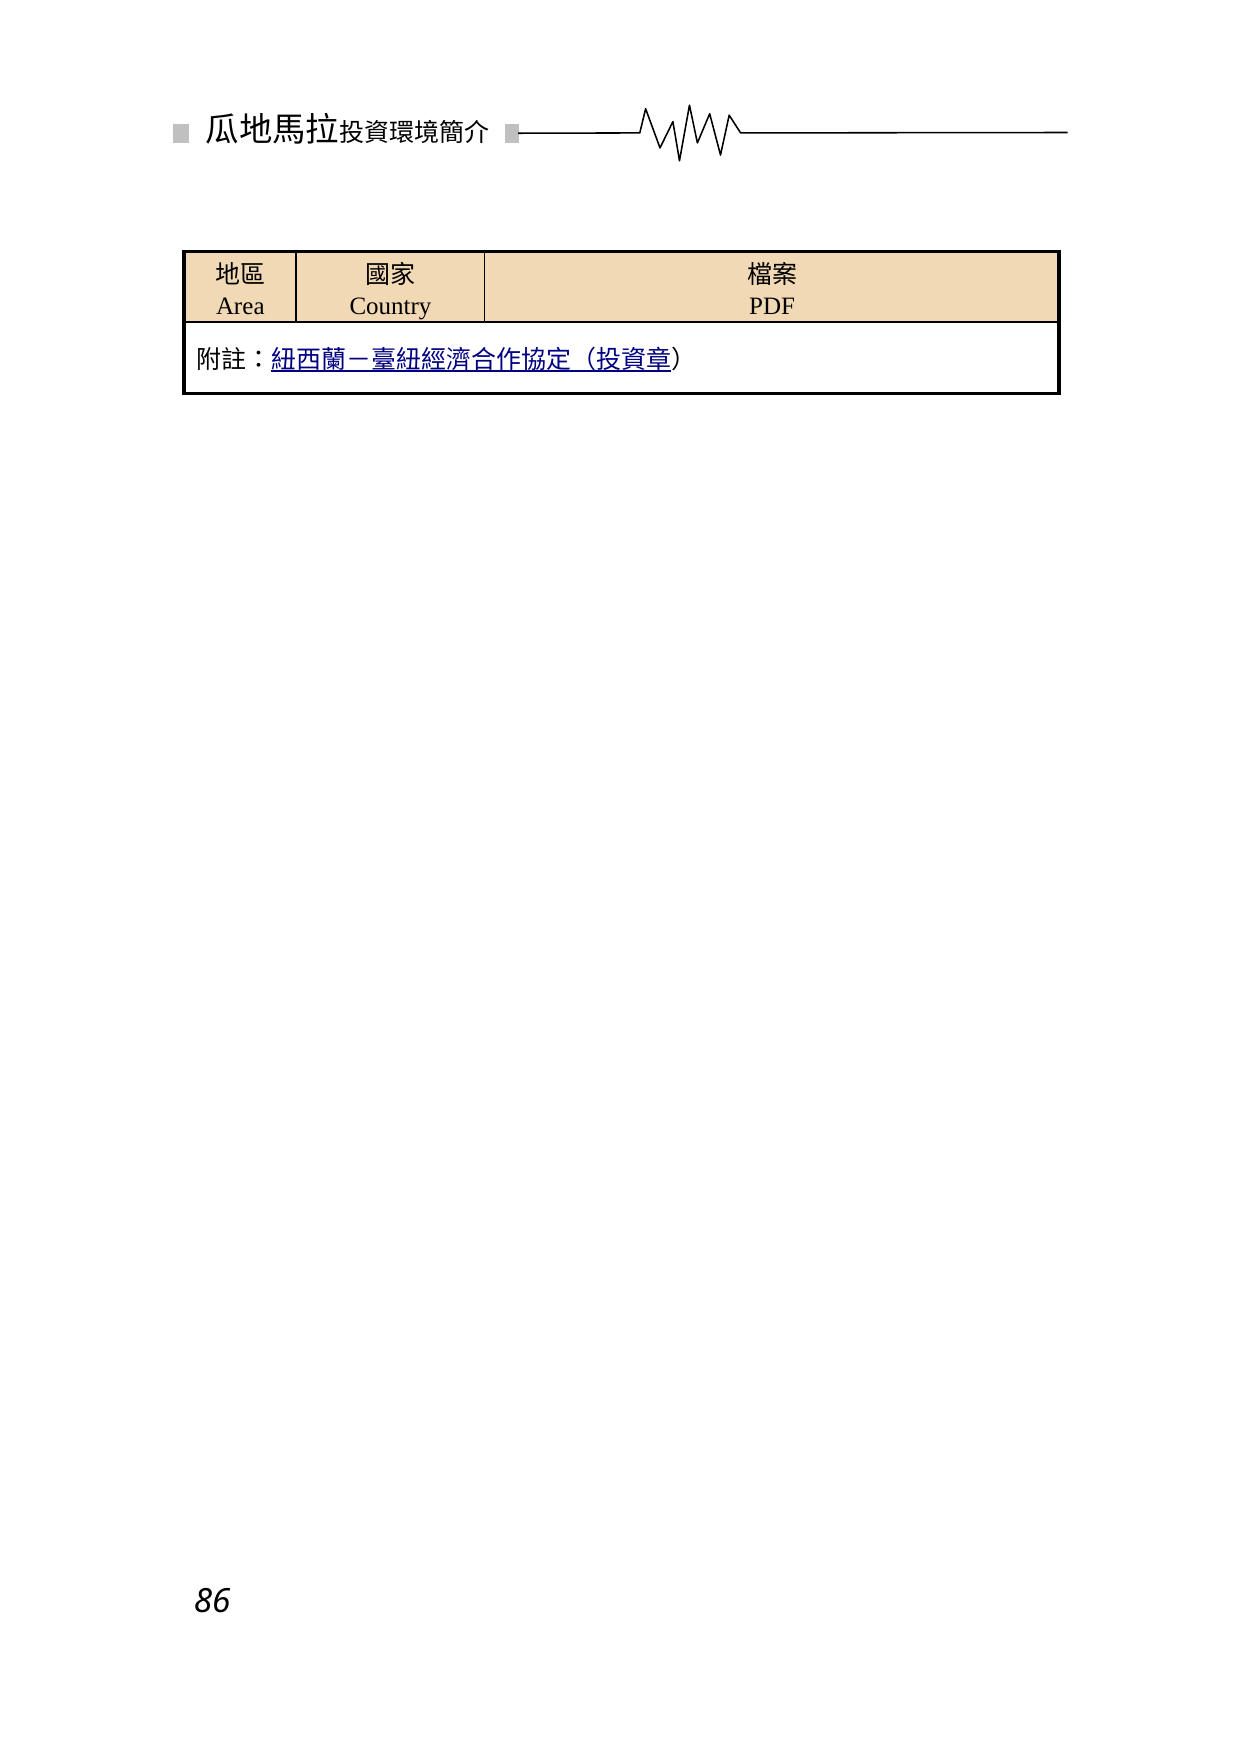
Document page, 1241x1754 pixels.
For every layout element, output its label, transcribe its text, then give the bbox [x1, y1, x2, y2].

table_header 地區 Area [186, 253, 295, 321]
table_header 檔案 PDF [485, 253, 1057, 321]
table_cell 附註：紐西蘭－臺紐經濟合作協定（投資章） [186, 323, 1057, 392]
table_header 國家 Country [297, 253, 484, 321]
